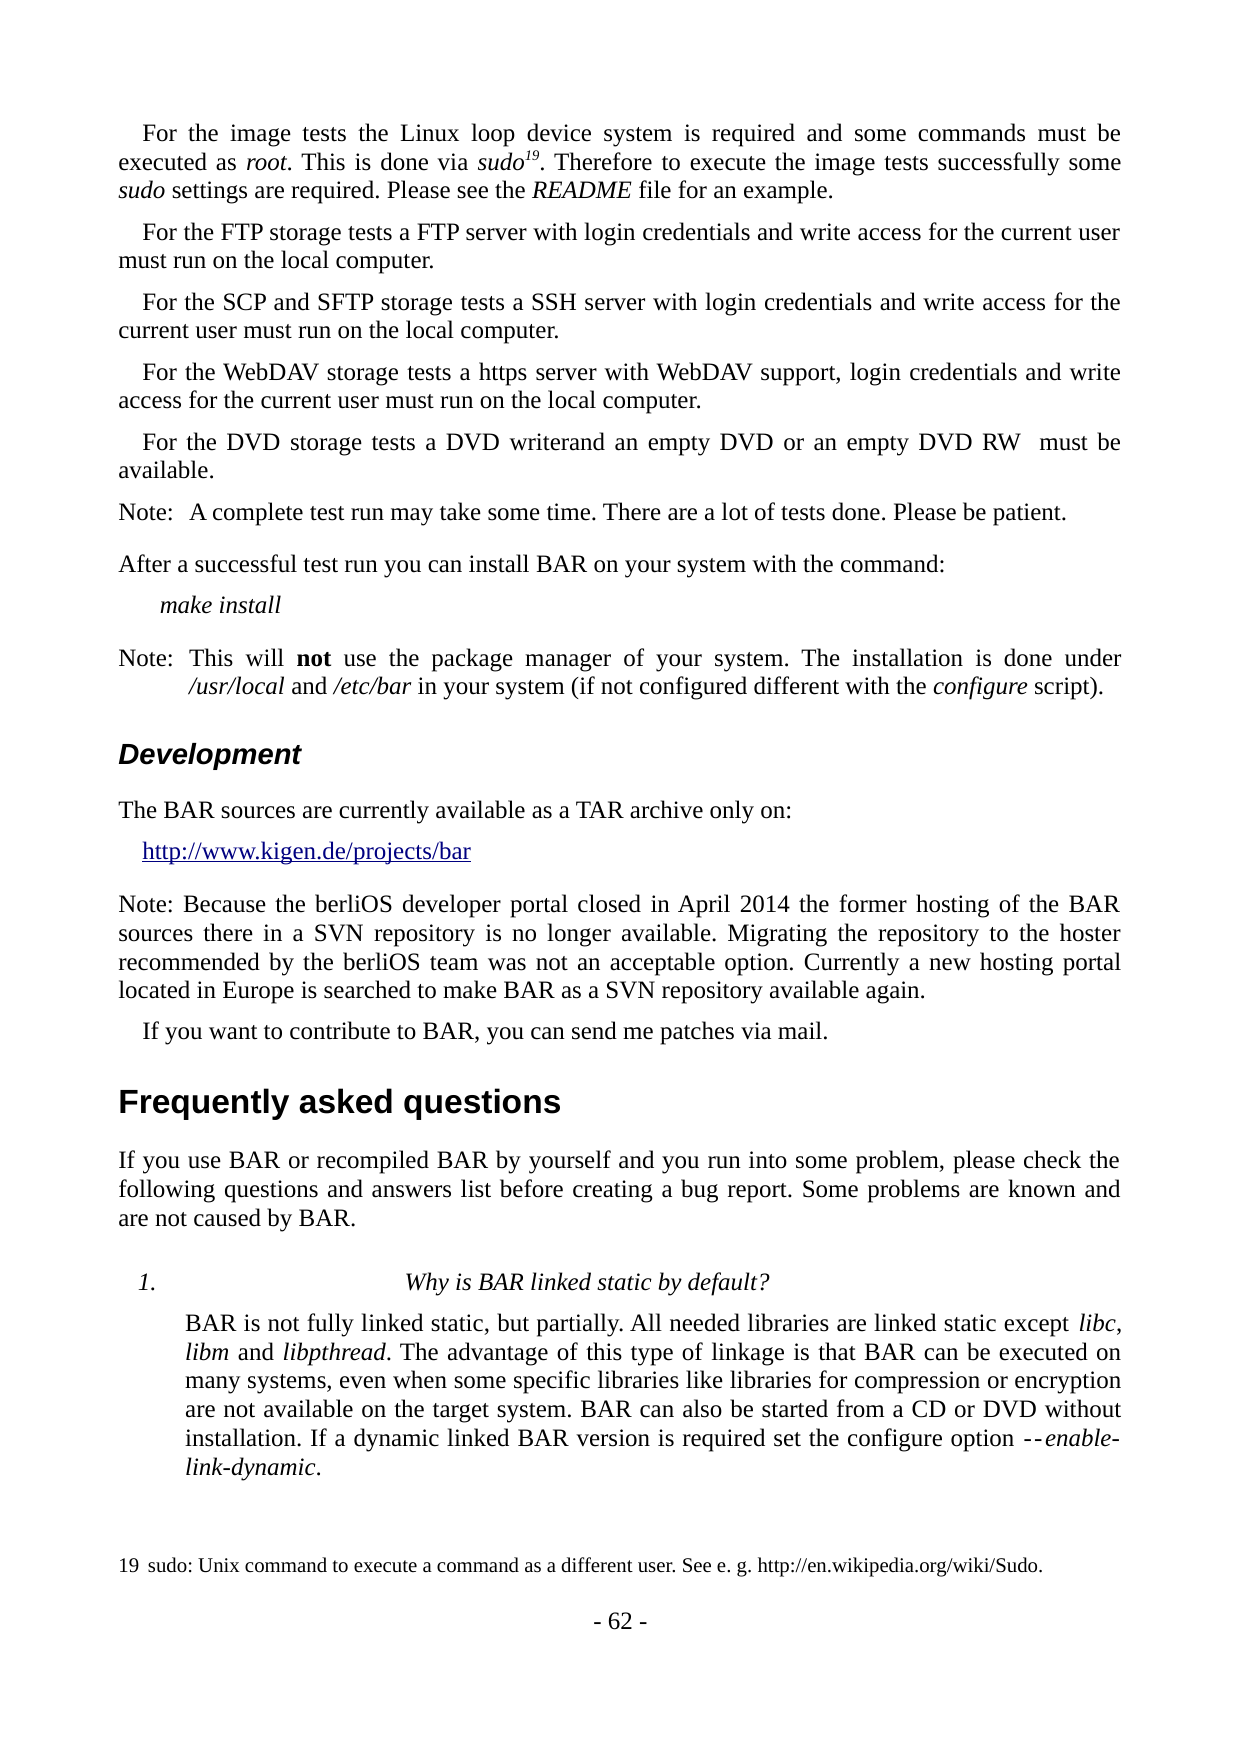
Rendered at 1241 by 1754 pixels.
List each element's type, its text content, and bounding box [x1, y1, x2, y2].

text For the FTP storage tests a FTP server with login credentials and write access for the current user must run on the local computer. [118, 217, 1122, 274]
text Note: This will not use the package manager of your system. The installation is done under /usr/local and /etc/bar in your system (if not configured different with the configure script). [118, 643, 1122, 700]
text BAR is not fully linked static, but partially. All needed libraries are linked static except libc, libm and libpthread. The advantage of this type of linkage is that BAR can be executed on many systems, even when some specific libraries like libraries for compression or encryption are not available on the target system. BAR can also be started from a CD or DVD without installation. If a dynamic linked BAR version is required set the configure option ‑‑enable-link-dynamic. [185, 1308, 1122, 1480]
text If you use BAR or recompiled BAR by yourself and you run into some problem, please check the following questions and answers list before creating a bug report. Some problems are known and are not caused by BAR. [118, 1146, 1122, 1232]
list Why is BAR linked static by default? [138, 1267, 1122, 1296]
subtitle Development [118, 737, 1122, 771]
subtitle Frequently asked questions [118, 1082, 1122, 1121]
text For the SCP and SFTP storage tests a SSH server with login credentials and write access for the current user must run on the local computer. [118, 287, 1122, 344]
text Note: A complete test run may take some time. There are a lot of tests done. Please be patient. [118, 497, 1122, 526]
text For the image tests the Linux loop device system is required and some commands must be executed as root. This is done via sudo. Therefore to execute the image tests successfully some sudo settings are required. Please see the README file for an example. [118, 118, 1122, 204]
text For the DVD storage tests a DVD writerand an empty DVD or an empty DVD RW must be available. [118, 427, 1122, 484]
text For the WebDAV storage tests a https server with WebDAV support, login credentials and write access for the current user must run on the local computer. [118, 357, 1122, 414]
text sudo: Unix command to execute a command as a different user. See e. g. http://en.wikipedia.org/wiki/Sudo. [118, 1553, 1122, 1577]
text The BAR sources are currently available as a TAR archive only on: [118, 795, 1122, 824]
text http://www.kigen.de/projects/bar [118, 836, 1122, 865]
text Note: Because the berliOS developer portal closed in April 2014 the former hosting of the BAR sources there in a SVN repository is no longer available. Migrating the repository to the hoster recommended by the berliOS team was not an acceptable option. Currently a new hosting portal located in Europe is searched to make BAR as a SVN repository available again. [118, 889, 1122, 1004]
text make install [159, 590, 1122, 619]
text If you want to contribute to BAR, you can send me patches via mail. [118, 1016, 1122, 1045]
text After a successful test run you can install BAR on your system with the command: [118, 549, 1122, 578]
